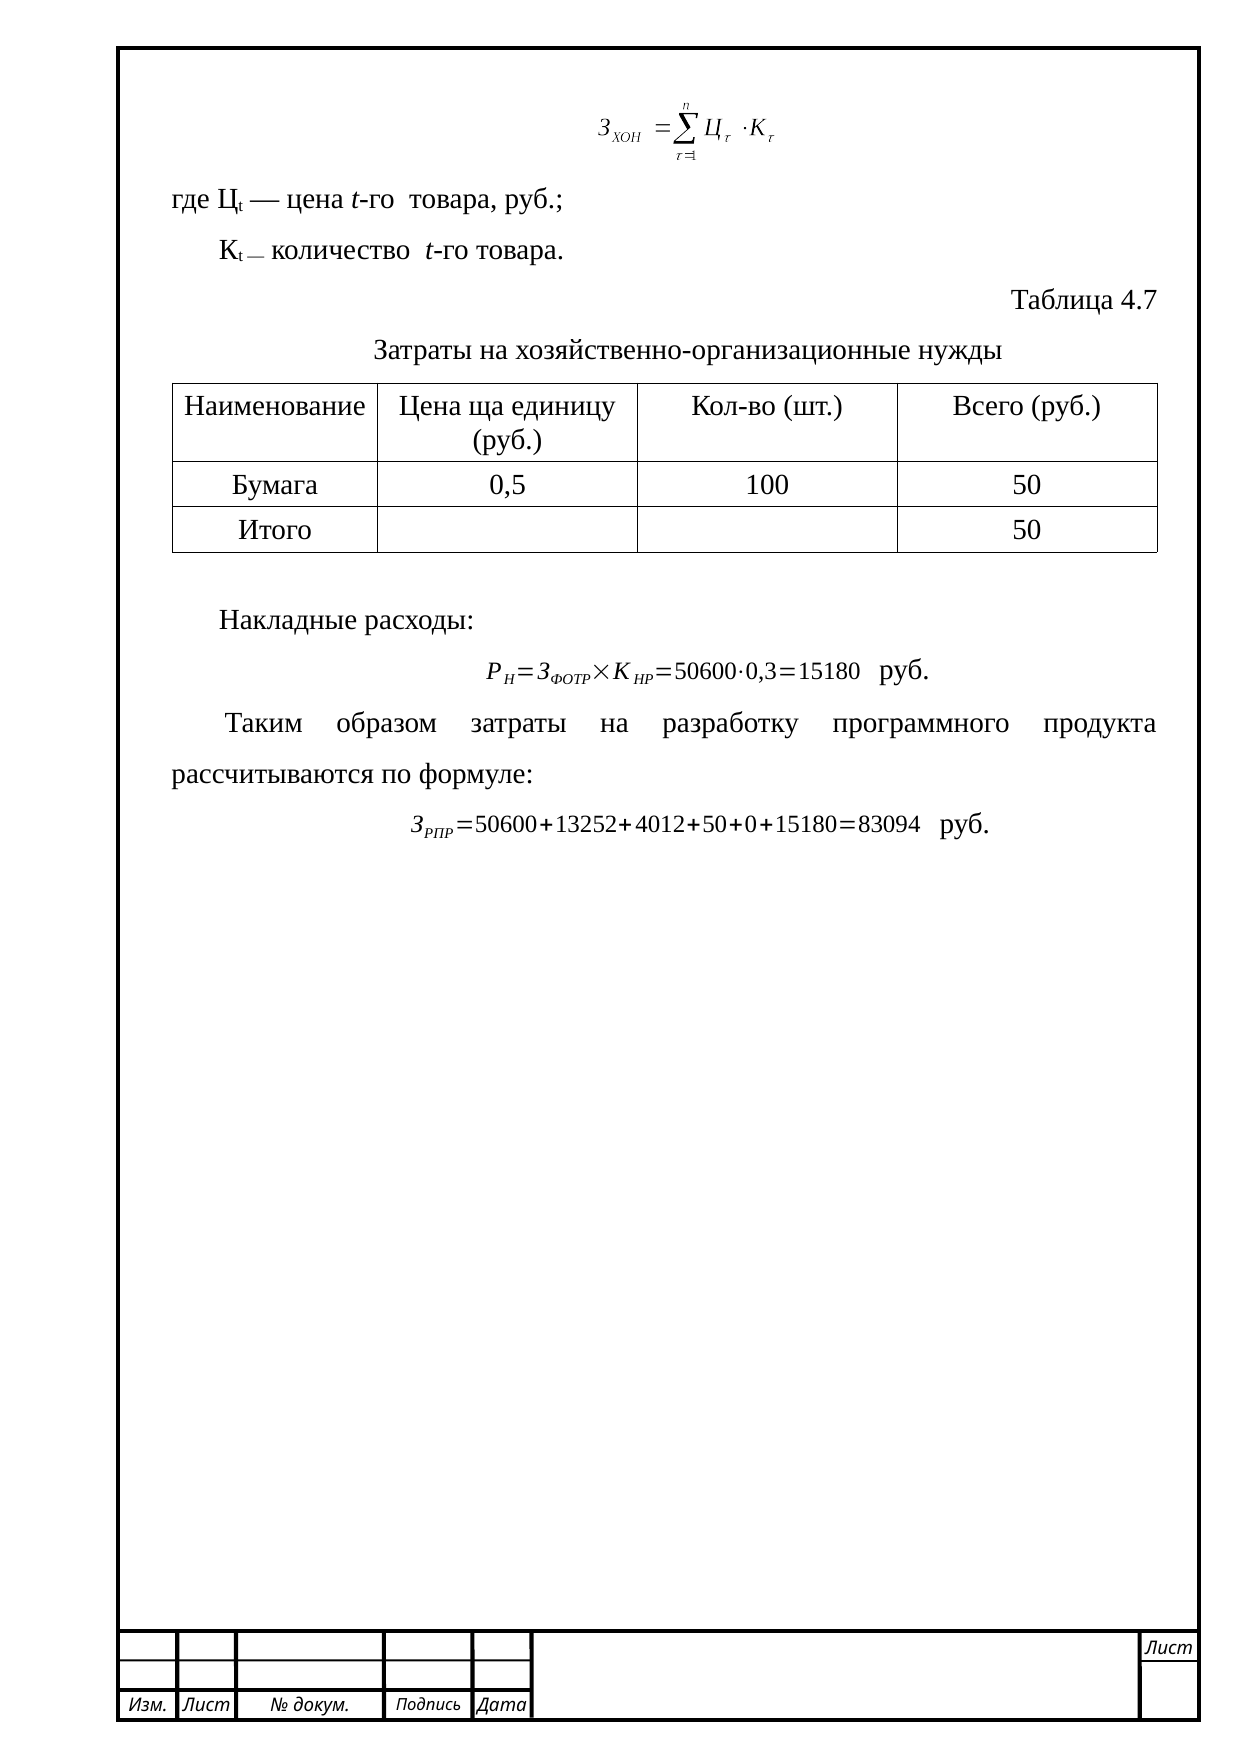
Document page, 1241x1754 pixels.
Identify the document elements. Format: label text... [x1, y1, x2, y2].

text Таким образом затраты на разработку программного продукта рассчитываются по формуле: [171, 706, 1157, 789]
table_cell Бумага [173, 462, 377, 506]
table_header Всего (руб.) [898, 384, 1157, 461]
text где Цt — цена t-го товара, руб.; [165, 181, 1157, 215]
table_cell Итого [173, 507, 377, 552]
table_cell 50 [898, 462, 1157, 506]
text Кt — количество t-го товара. [165, 232, 1157, 265]
table_cell 100 [638, 462, 897, 506]
table_header Кол-во (шт.) [638, 384, 897, 461]
table_cell 0,5 [378, 462, 637, 506]
text Таблица 4.7 [165, 282, 1157, 316]
table_cell [378, 507, 637, 552]
table_header Наименование [173, 384, 377, 461]
table_cell 50 [898, 507, 1157, 552]
table_cell [638, 507, 897, 552]
text Накладные расходы: [165, 602, 1157, 636]
text Затраты на хозяйственно-организационные нужды [165, 332, 1157, 366]
table_header Цена ща единицу (руб.) [378, 384, 637, 461]
text руб. [165, 652, 1157, 689]
text руб. [171, 806, 1157, 842]
